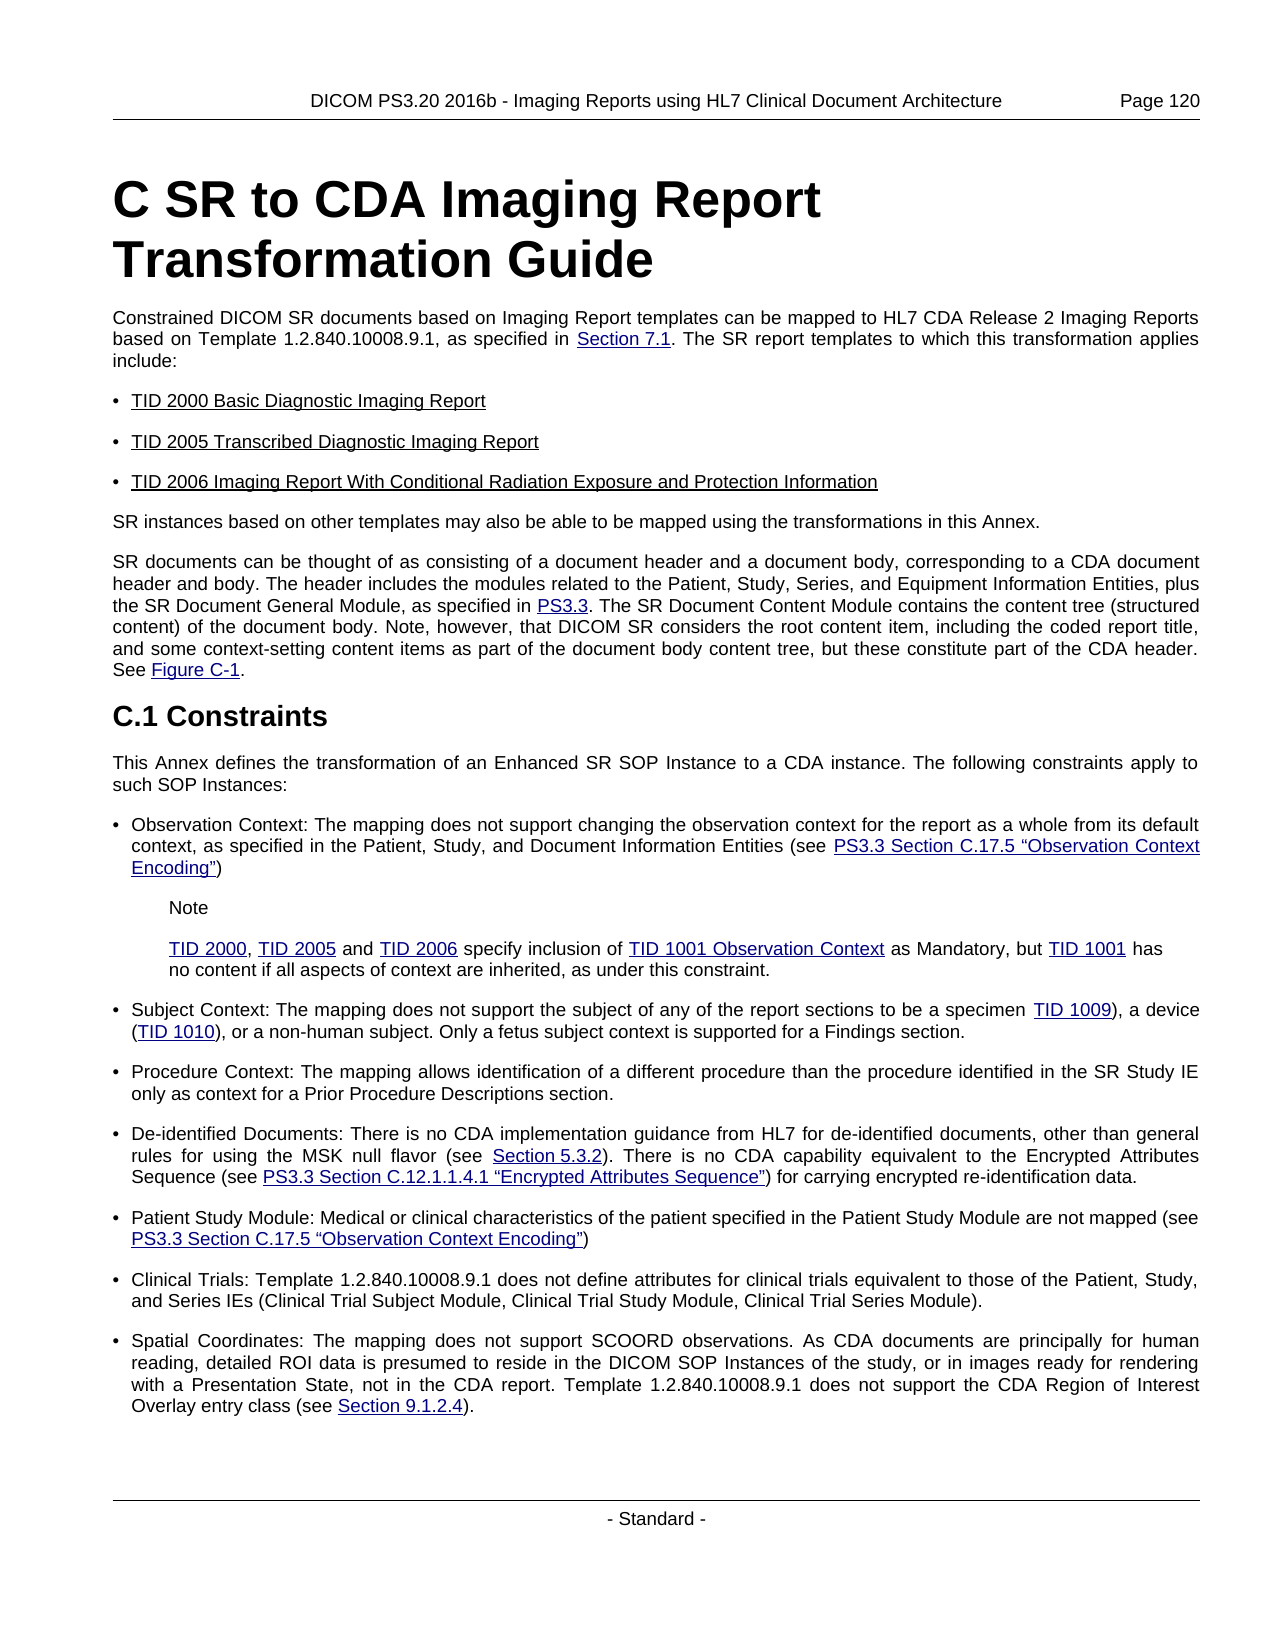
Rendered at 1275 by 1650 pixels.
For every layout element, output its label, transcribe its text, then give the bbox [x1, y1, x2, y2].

list TID 2000 Basic Diagnostic Imaging Report [112, 390, 1200, 412]
list Spatial Coordinates: The mapping does not support SCOORD observations. As CDA documents are principally for human reading, detailed ROI data is presumed to reside in the DICOM SOP Instances of the study, or in images ready for rendering with a Presentation State, not in the CDA report. Template 1.2.840.10008.9.1 does not support the CDA Region of Interest Overlay entry class (see Section 9.1.2.4). [112, 1330, 1200, 1416]
text Constrained DICOM SR documents based on Imaging Report templates can be mapped to HL7 CDA Release 2 Imaging Reports based on Template 1.2.840.10008.9.1, as specified in Section 7.1. The SR report templates to which this transformation applies include: [112, 307, 1200, 371]
text SR instances based on other templates may also be able to be mapped using the transformations in this Annex. [112, 511, 1200, 533]
list Patient Study Module: Medical or clinical characteristics of the patient specified in the Patient Study Module are not mapped (see PS3.3 Section C.17.5 “Observation Context Encoding”) [112, 1206, 1200, 1249]
text C.1 Constraints [112, 699, 1200, 733]
list Clinical Trials: Template 1.2.840.10008.9.1 does not define attributes for clinical trials equivalent to those of the Patient, Study, and Series IEs (Clinical Trial Subject Module, Clinical Trial Study Module, Clinical Trial Series Module). [112, 1268, 1200, 1311]
list TID 2005 Transcribed Diagnostic Imaging Report [112, 430, 1200, 452]
list Observation Context: The mapping does not support changing the observation context for the report as a whole from its default context, as specified in the Patient, Study, and Document Information Entities (see PS3.3 Section C.17.5 “Observation Context Encoding”) [112, 814, 1200, 878]
list De-identified Documents: There is no CDA implementation guidance from HL7 for de-identified documents, other than general rules for using the MSK null flavor (see Section 5.3.2). There is no CDA capability equivalent to the Encrypted Attributes Sequence (see PS3.3 Section C.12.1.1.4.1 “Encrypted Attributes Sequence”) for carrying encrypted re-identification data. [112, 1123, 1200, 1188]
list TID 2000, TID 2005 and TID 2006 specify inclusion of TID 1001 Observation Context as Mandatory, but TID 1001 has no content if all aspects of context are inherited, as under this constraint. [150, 937, 1162, 981]
text SR documents can be thought of as consisting of a document header and a document body, corresponding to a CDA document header and body. The header includes the modules related to the Patient, Study, Series, and Equipment Information Entities, plus the SR Document General Module, as specified in PS3.3. The SR Document Content Module contains the content tree (structured content) of the document body. Note, however, that DICOM SR considers the root content item, including the coded report title, and some context-setting content items as part of the document body content tree, but these constitute part of the CDA header. See Figure C-1. [112, 551, 1200, 681]
list TID 2006 Imaging Report With Conditional Radiation Exposure and Protection Information [112, 471, 1200, 492]
text This Annex defines the transformation of an Enhanced SR SOP Instance to a CDA instance. The following constraints apply to such SOP Instances: [112, 752, 1200, 795]
text C SR to CDA Imaging Report Transformation Guide [112, 169, 1200, 288]
list Subject Context: The mapping does not support the subject of any of the report sections to be a specimen TID 1009), a device (TID 1010), or a non-human subject. Only a fetus subject context is supported for a Findings section. [112, 999, 1200, 1042]
list Note [150, 897, 1162, 919]
list Procedure Context: The mapping allows identification of a different procedure than the procedure identified in the SR Study IE only as context for a Prior Procedure Descriptions section. [112, 1061, 1200, 1104]
